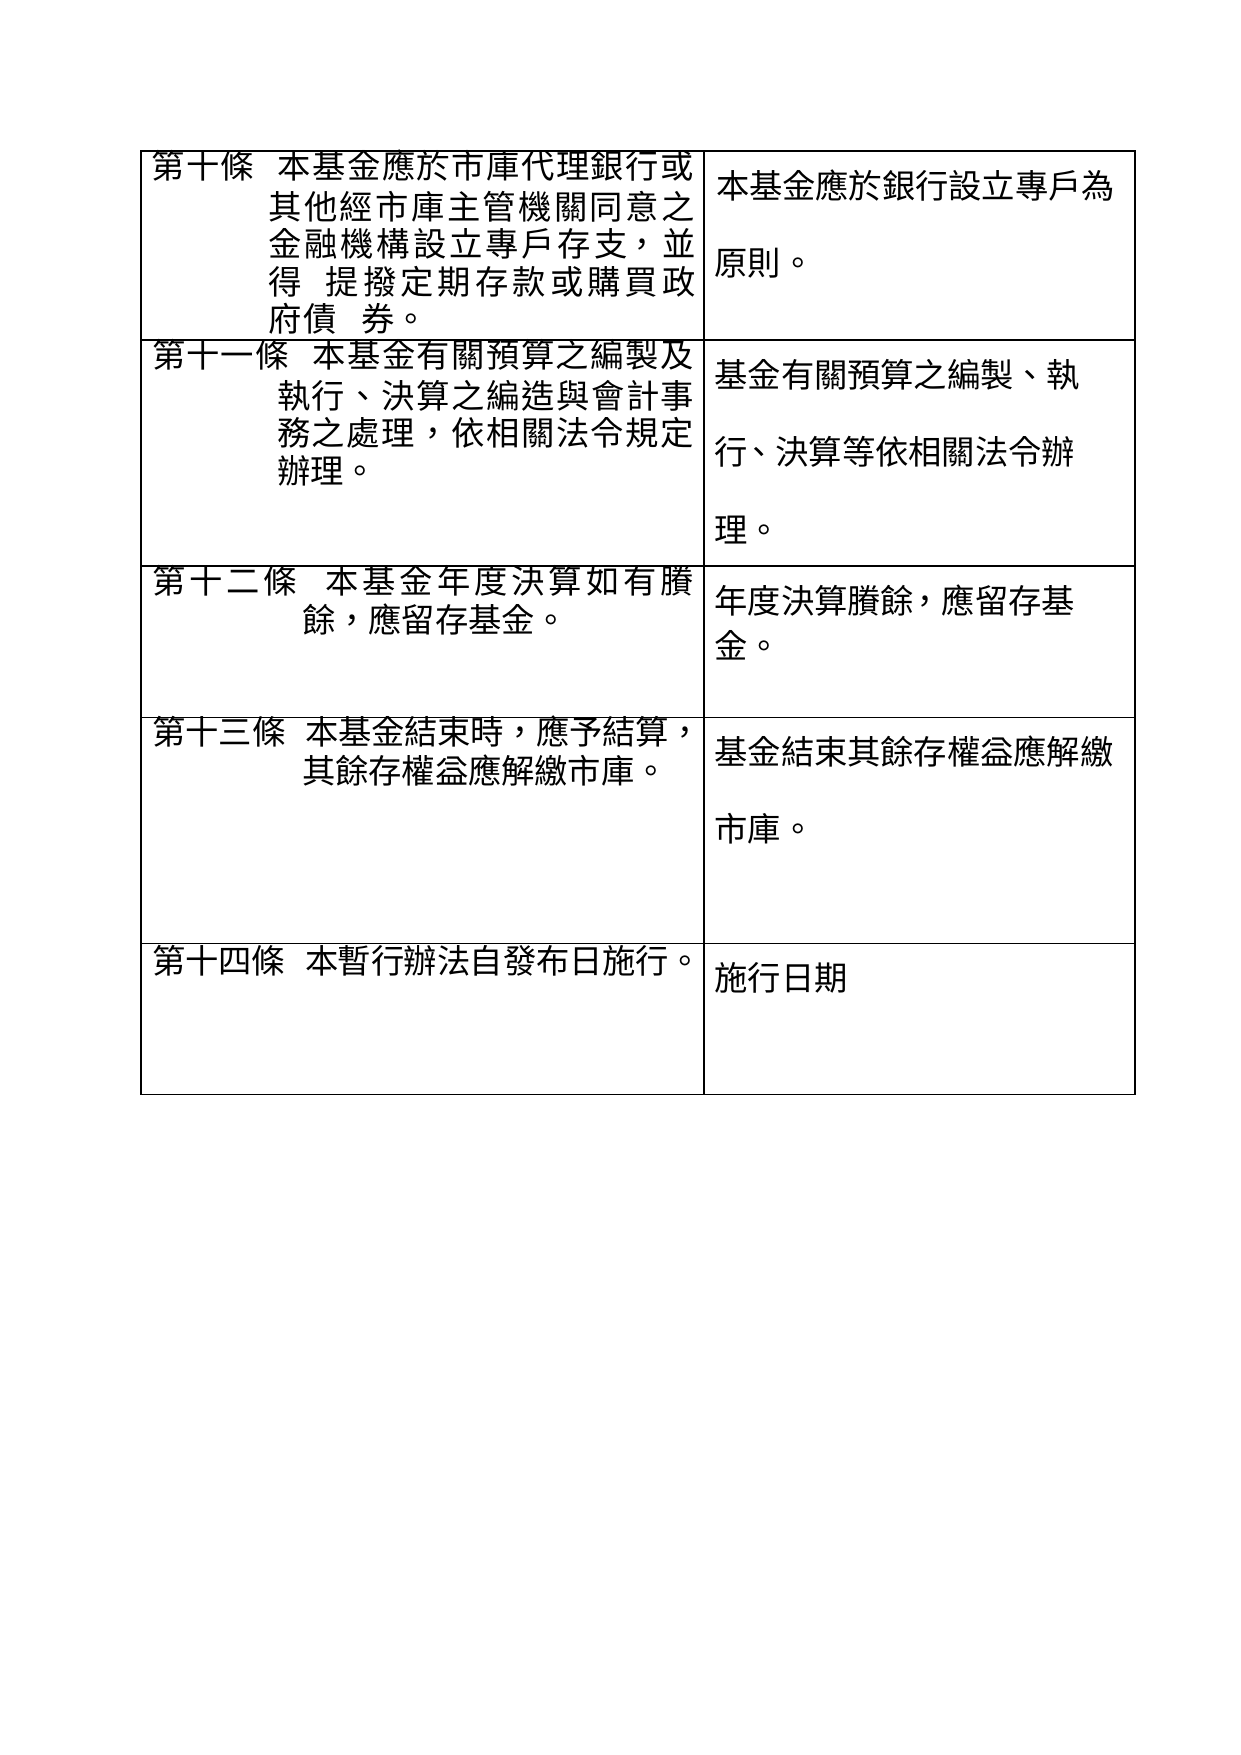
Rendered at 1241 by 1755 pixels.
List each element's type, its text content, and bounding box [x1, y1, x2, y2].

table_cell 基金有關預算之編製、執 行、決算等依相關法令辦理。 [705, 341, 1134, 565]
table_cell 第十一條 本基金有關預算之編製及 執行、決算之編造與會計事 務之處理，依相關法令規定 辦理。 [142, 341, 703, 565]
table_cell 施行日期 [705, 944, 1134, 1094]
table_cell 基金結束其餘存權益應解繳 市庫。 [705, 718, 1134, 942]
table_cell 第十三條 本基金結束時，應予結算， 其餘存權益應解繳市庫。 [142, 718, 703, 942]
table_header 第十條 本基金應於市庫代理銀行或 其他經市庫主管機關同意之 金融機構設立專戶存支，並得 提撥定期存款或購買政府債 券。 [142, 152, 703, 339]
table_header 本基金應於銀行設立專戶為 原則。 [705, 152, 1134, 339]
table_cell 第十二條 本基金年度決算如有賸 餘，應留存基金。 [142, 567, 703, 716]
table_cell 年度決算賸餘，應留存基金。 [705, 567, 1134, 716]
table_cell 第十四條 本暫行辦法自發布日施行。 [142, 944, 703, 1094]
